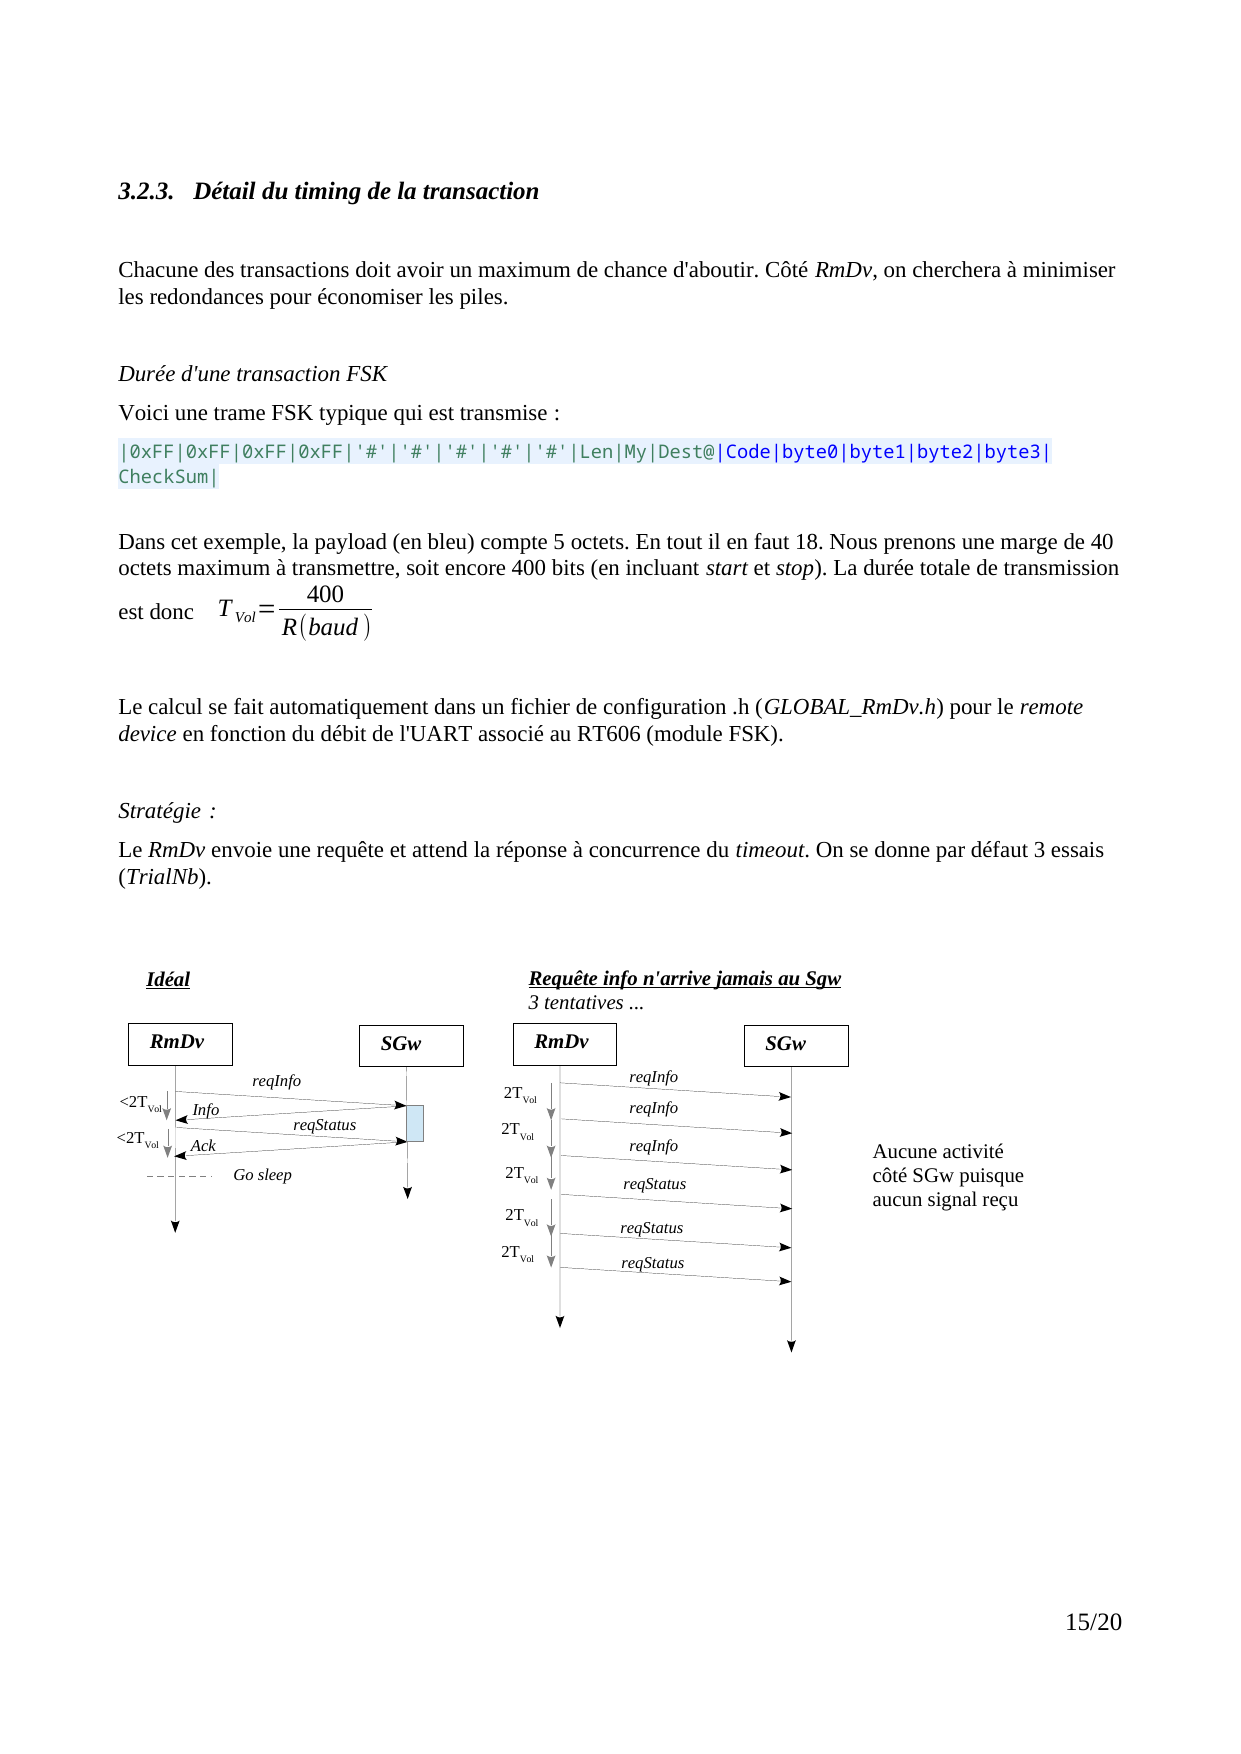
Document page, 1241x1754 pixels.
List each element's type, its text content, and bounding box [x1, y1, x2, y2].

text |0xFF|0xFF|0xFF|0xFF|'#'|'#'|'#'|'#'|'#'|Len|My|Dest@|Code|byte0|byte1|byte2|byte3|CheckSum| [118, 438, 1122, 489]
text Dans cet exemple, la payload (en bleu) compte 5 octets. En tout il en faut 18. Nous prenons une marge de 40 octets maximum à transmettre, soit encore 400 bits (en incluant start et stop). La durée totale de transmission est donc [118, 528, 1122, 642]
text Le calcul se fait automatiquement dans un fichier de configuration .h (GLOBAL_RmDv.h) pour le remote device en fonction du débit de l'UART associé au RT606 (module FSK). [118, 693, 1122, 746]
text Chacune des transactions doit avoir un maximum de chance d'aboutir. Côté RmDv, on cherchera à minimiser les redondances pour économiser les piles. [118, 256, 1122, 309]
text Durée d'une transaction FSK [118, 361, 1122, 387]
subtitle Détail du timing de la transaction [118, 176, 1122, 205]
text Voici une trame FSK typique qui est transmise : [118, 399, 1122, 426]
text Le RmDv envoie une requête et attend la réponse à concurrence du timeout. On se donne par défaut 3 essais (TrialNb). [118, 836, 1122, 889]
text Stratégie : [118, 797, 1122, 824]
